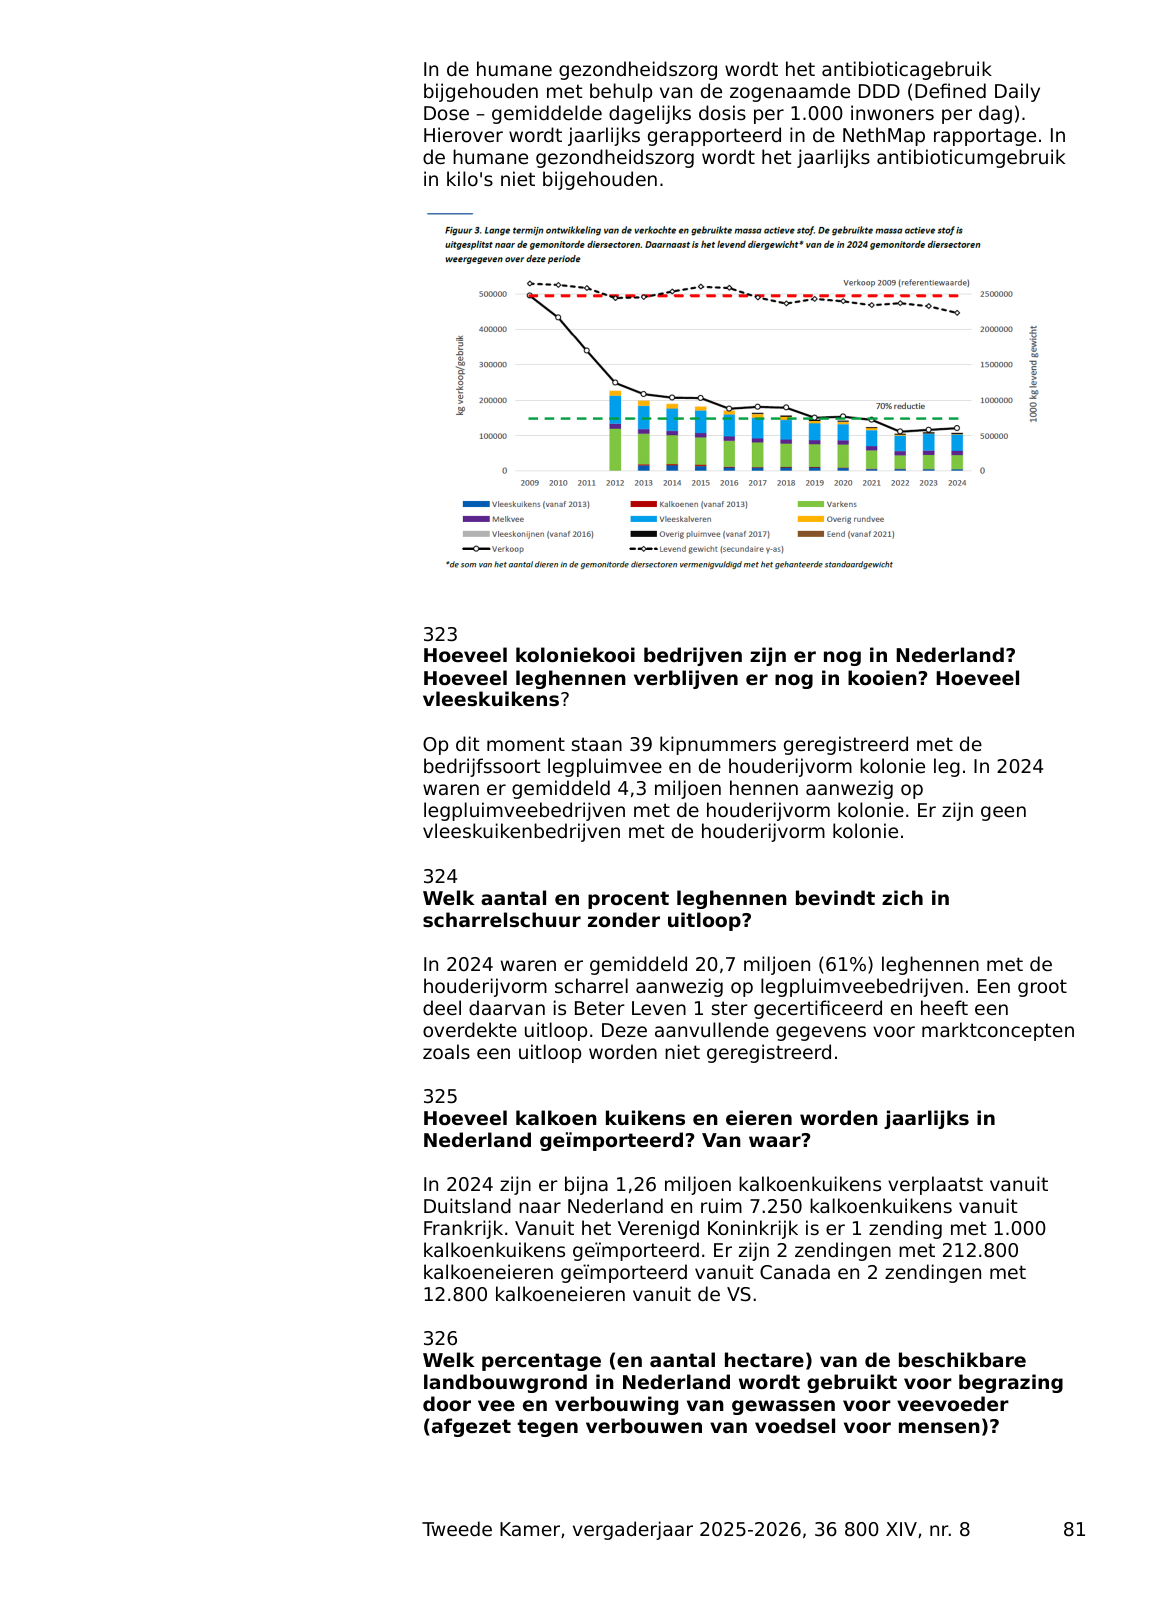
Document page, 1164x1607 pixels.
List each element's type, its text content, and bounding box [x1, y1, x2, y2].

text 323 [422, 623, 1087, 645]
text In de humane gezondheidszorg wordt het antibioticagebruik bijgehouden met behulp van de zogenaamde DDD (Defined Daily Dose – gemiddelde dagelijks dosis per 1.000 inwoners per dag). Hierover wordt jaarlijks gerapporteerd in de NethMap rapportage. In de humane gezondheidszorg wordt het jaarlijks antibioticumgebruik in kilo's niet bijgehouden. [422, 59, 1087, 191]
text Welk aantal en procent leghennen bevindt zich in scharrelschuur zonder uitloop? [422, 888, 1087, 932]
text 326 [422, 1328, 1087, 1350]
text 325 [422, 1086, 1087, 1108]
picture [422, 213, 1072, 580]
text In 2024 waren er gemiddeld 20,7 miljoen (61%) leghennen met de houderijvorm scharrel aanwezig op legpluimveebedrijven. Een groot deel daarvan is Beter Leven 1 ster gecertificeerd en heeft een overdekte uitloop. Deze aanvullende gegevens voor marktconcepten zoals een uitloop worden niet geregistreerd. [422, 954, 1087, 1064]
text Op dit moment staan 39 kipnummers geregistreerd met de bedrijfssoort legpluimvee en de houderijvorm kolonie leg. In 2024 waren er gemiddeld 4,3 miljoen hennen aanwezig op legpluimveebedrijven met de houderijvorm kolonie. Er zijn geen vleeskuikenbedrijven met de houderijvorm kolonie. [422, 733, 1087, 843]
text Hoeveel koloniekooi bedrijven zijn er nog in Nederland? Hoeveel leghennen verblijven er nog in kooien? Hoeveel vleeskuikens? [422, 645, 1087, 711]
text Welk percentage (en aantal hectare) van de beschikbare landbouwgrond in Nederland wordt gebruikt voor begrazing door vee en verbouwing van gewassen voor veevoeder (afgezet tegen verbouwen van voedsel voor mensen)? [422, 1350, 1087, 1438]
text In 2024 zijn er bijna 1,26 miljoen kalkoenkuikens verplaatst vanuit Duitsland naar Nederland en ruim 7.250 kalkoenkuikens vanuit Frankrijk. Vanuit het Verenigd Koninkrijk is er 1 zending met 1.000 kalkoenkuikens geïmporteerd. Er zijn 2 zendingen met 212.800 kalkoeneieren geïmporteerd vanuit Canada en 2 zendingen met 12.800 kalkoeneieren vanuit de VS. [422, 1174, 1087, 1306]
text 324 [422, 866, 1087, 888]
text Hoeveel kalkoen kuikens en eieren worden jaarlijks in Nederland geïmporteerd? Van waar? [422, 1108, 1087, 1152]
